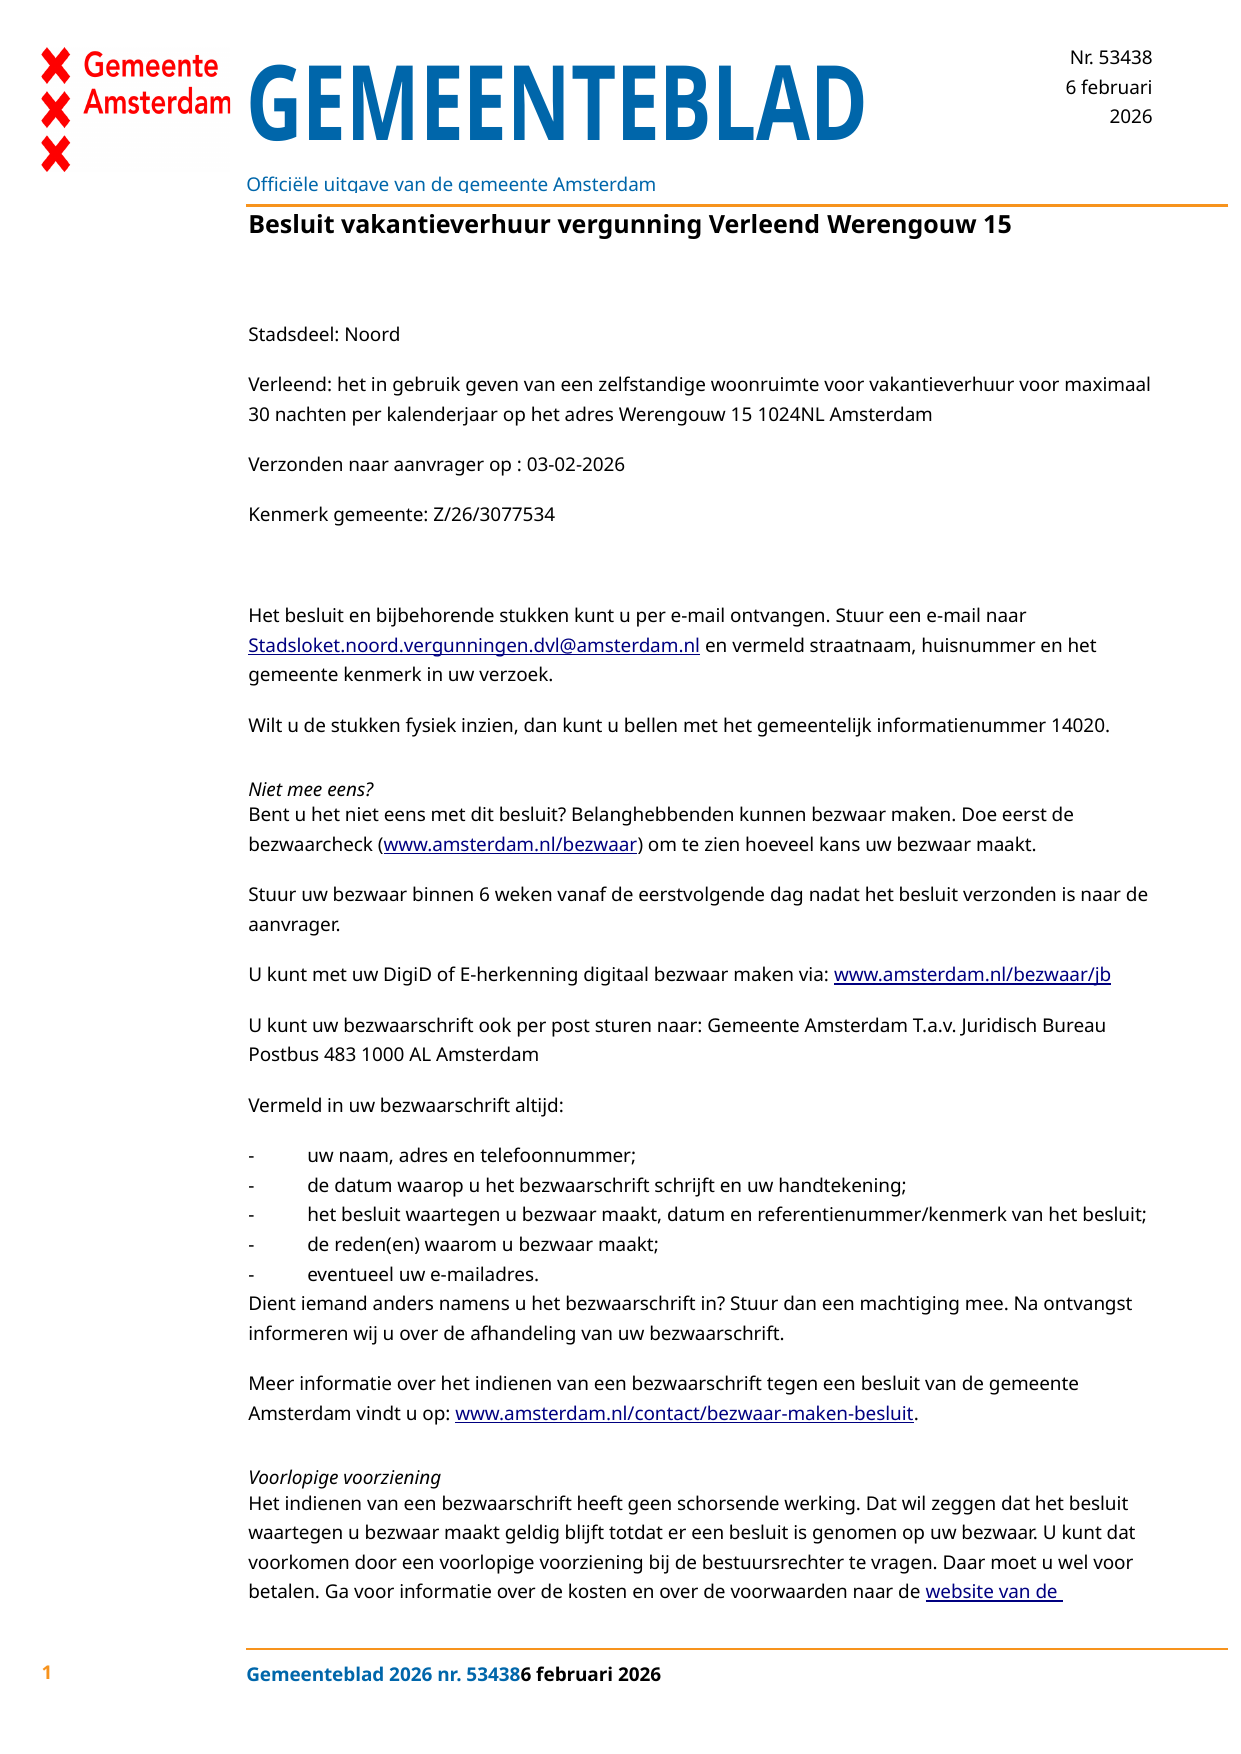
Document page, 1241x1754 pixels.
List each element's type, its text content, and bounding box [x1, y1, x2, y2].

text Wilt u de stukken fysiek inzien, dan kunt u bellen met het gemeentelijk informatienummer 14020. [248, 712, 1152, 738]
text Kenmerk gemeente: Z/26/3077534 [248, 502, 1152, 527]
text Stuur uw bezwaar binnen 6 weken vanaf de eerstvolgende dag nadat het besluit verzonden is naar de aanvrager. [248, 882, 1152, 937]
list eventueel uw e-mailadres. [248, 1261, 1152, 1287]
text Verleend: het in gebruik geven van een zelfstandige woonruimte voor vakantieverhuur voor maximaal 30 nachten per kalenderjaar op het adres Werengouw 15 1024NL Amsterdam [248, 371, 1152, 426]
text Verzonden naar aanvrager op : 03-02-2026 [248, 451, 1152, 477]
text Het besluit en bijbehorende stukken kunt u per e-mail ontvangen. Stuur een e-mail naar Stadsloket.noord.vergunningen.dvl@amsterdam.nl en vermeld straatnaam, huisnummer en het gemeente kenmerk in uw verzoek. [248, 602, 1152, 687]
text Voorlopige voorziening [248, 1464, 1152, 1490]
text Besluit vakantieverhuur vergunning Verleend Werengouw 15 [248, 207, 1152, 241]
text Niet mee eens? [248, 776, 1152, 802]
picture [41, 47, 231, 172]
text Vermeld in uw bezwaarschrift altijd: [248, 1092, 1152, 1118]
text U kunt met uw DigiD of E-herkenning digitaal bezwaar maken via: www.amsterdam.nl/bezwaar/jb [248, 962, 1152, 987]
text Meer informatie over het indienen van een bezwaarschrift tegen een besluit van de gemeente Amsterdam vindt u op: www.amsterdam.nl/contact/bezwaar-maken-besluit. [248, 1370, 1152, 1426]
text Bent u het niet eens met dit besluit? Belanghebbenden kunnen bezwaar maken. Doe eerst de bezwaarcheck (www.amsterdam.nl/bezwaar) om te zien hoeveel kans uw bezwaar maakt. [248, 802, 1152, 857]
text U kunt uw bezwaarschrift ook per post sturen naar: Gemeente Amsterdam T.a.v. Juridisch Bureau Postbus 483 1000 AL Amsterdam [248, 1012, 1152, 1067]
text Het indienen van een bezwaarschrift heeft geen schorsende werking. Dat wil zeggen dat het besluit waartegen u bezwaar maakt geldig blijft totdat er een besluit is genomen op uw bezwaar. U kunt dat voorkomen door een voorlopige voorziening bij de bestuursrechter te vragen. Daar moet u wel voor betalen. Ga voor informatie over de kosten en over de voorwaarden naar de website van de [248, 1490, 1152, 1604]
list uw naam, adres en telefoonnummer; [248, 1142, 1152, 1168]
list het besluit waartegen u bezwaar maakt, datum en referentienummer/kenmerk van het besluit; [248, 1202, 1152, 1227]
list de reden(en) waarom u bezwaar maakt; [248, 1231, 1152, 1257]
text Dient iemand anders namens u het bezwaarschrift in? Stuur dan een machtiging mee. Na ontvangst informeren wij u over de afhandeling van uw bezwaarschrift. [248, 1290, 1152, 1346]
text Stadsdeel: Noord [248, 321, 1152, 346]
list de datum waarop u het bezwaarschrift schrijft en uw handtekening; [248, 1172, 1152, 1198]
